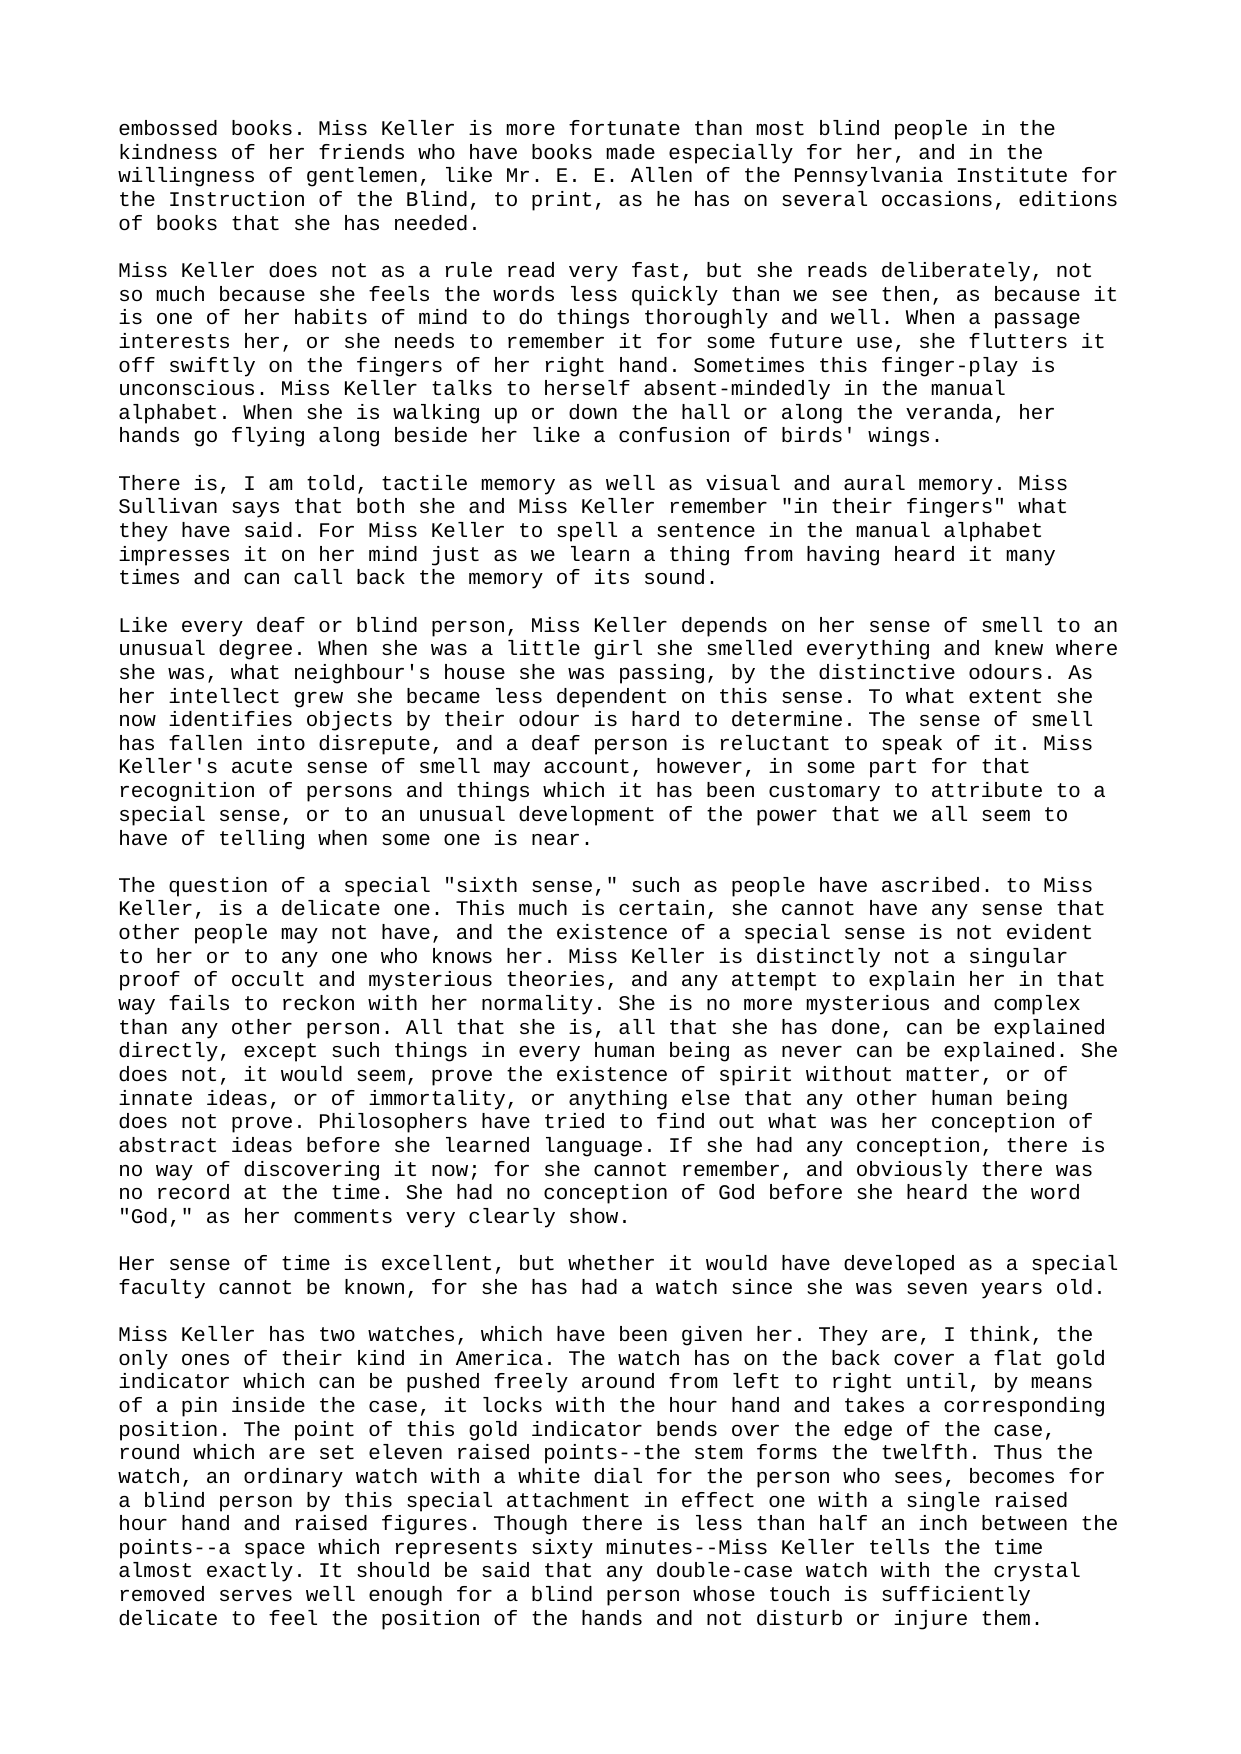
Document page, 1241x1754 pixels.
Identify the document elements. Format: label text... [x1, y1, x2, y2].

text Her sense of time is excellent, but whether it would have developed as a special faculty cannot be known, for she has had a watch since she was seven years old. [118, 1253, 1122, 1300]
text Miss Keller does not as a rule read very fast, but she reads deliberately, not so much because she feels the words less quickly than we see then, as because it is one of her habits of mind to do things thoroughly and well. When a passage interests her, or she needs to remember it for some future use, she flutters it off swiftly on the fingers of her right hand. Sometimes this finger-play is unconscious. Miss Keller talks to herself absent-mindedly in the manual alphabet. When she is walking up or down the hall or along the veranda, her hands go flying along beside her like a confusion of birds' wings. [118, 260, 1122, 449]
text Like every deaf or blind person, Miss Keller depends on her sense of smell to an unusual degree. When she was a little girl she smelled everything and knew where she was, what neighbour's house she was passing, by the distinctive odours. As her intellect grew she became less dependent on this sense. To what extent she now identifies objects by their odour is hard to determine. The sense of smell has fallen into disrepute, and a deaf person is reluctant to speak of it. Miss Keller's acute sense of smell may account, however, in some part for that recognition of persons and things which it has been customary to attribute to a special sense, or to an unusual development of the power that we all seem to have of telling when some one is near. [118, 615, 1122, 851]
text Miss Keller has two watches, which have been given her. They are, I think, the only ones of their kind in America. The watch has on the back cover a flat gold indicator which can be pushed freely around from left to right until, by means of a pin inside the case, it locks with the hour hand and takes a corresponding position. The point of this gold indicator bends over the edge of the case, round which are set eleven raised points--the stem forms the twelfth. Thus the watch, an ordinary watch with a white dial for the person who sees, becomes for a blind person by this special attachment in effect one with a single raised hour hand and raised figures. Though there is less than half an inch between the points--a space which represents sixty minutes--Miss Keller tells the time almost exactly. It should be said that any double-case watch with the crystal removed serves well enough for a blind person whose touch is sufficiently delicate to feel the position of the hands and not disturb or injure them. [118, 1324, 1122, 1631]
text The question of a special "sixth sense," such as people have ascribed. to Miss Keller, is a delicate one. This much is certain, she cannot have any sense that other people may not have, and the existence of a special sense is not evident to her or to any one who knows her. Miss Keller is distinctly not a singular proof of occult and mysterious theories, and any attempt to explain her in that way fails to reckon with her normality. She is no more mysterious and complex than any other person. All that she is, all that she has done, can be explained directly, except such things in every human being as never can be explained. She does not, it would seem, prove the existence of spirit without matter, or of innate ideas, or of immortality, or anything else that any other human being does not prove. Philosophers have tried to find out what was her conception of abstract ideas before she learned language. If she had any conception, there is no way of discovering it now; for she cannot remember, and obviously there was no record at the time. She had no conception of God before she heard the word "God," as her comments very clearly show. [118, 875, 1122, 1229]
text embossed books. Miss Keller is more fortunate than most blind people in the kindness of her friends who have books made especially for her, and in the willingness of gentlemen, like Mr. E. E. Allen of the Pennsylvania Institute for the Instruction of the Blind, to print, as he has on several occasions, editions of books that she has needed. [118, 118, 1122, 236]
text There is, I am told, tactile memory as well as visual and aural memory. Miss Sullivan says that both she and Miss Keller remember "in their fingers" what they have said. For Miss Keller to spell a sentence in the manual alphabet impresses it on her mind just as we learn a thing from having heard it many times and can call back the memory of its sound. [118, 473, 1122, 591]
